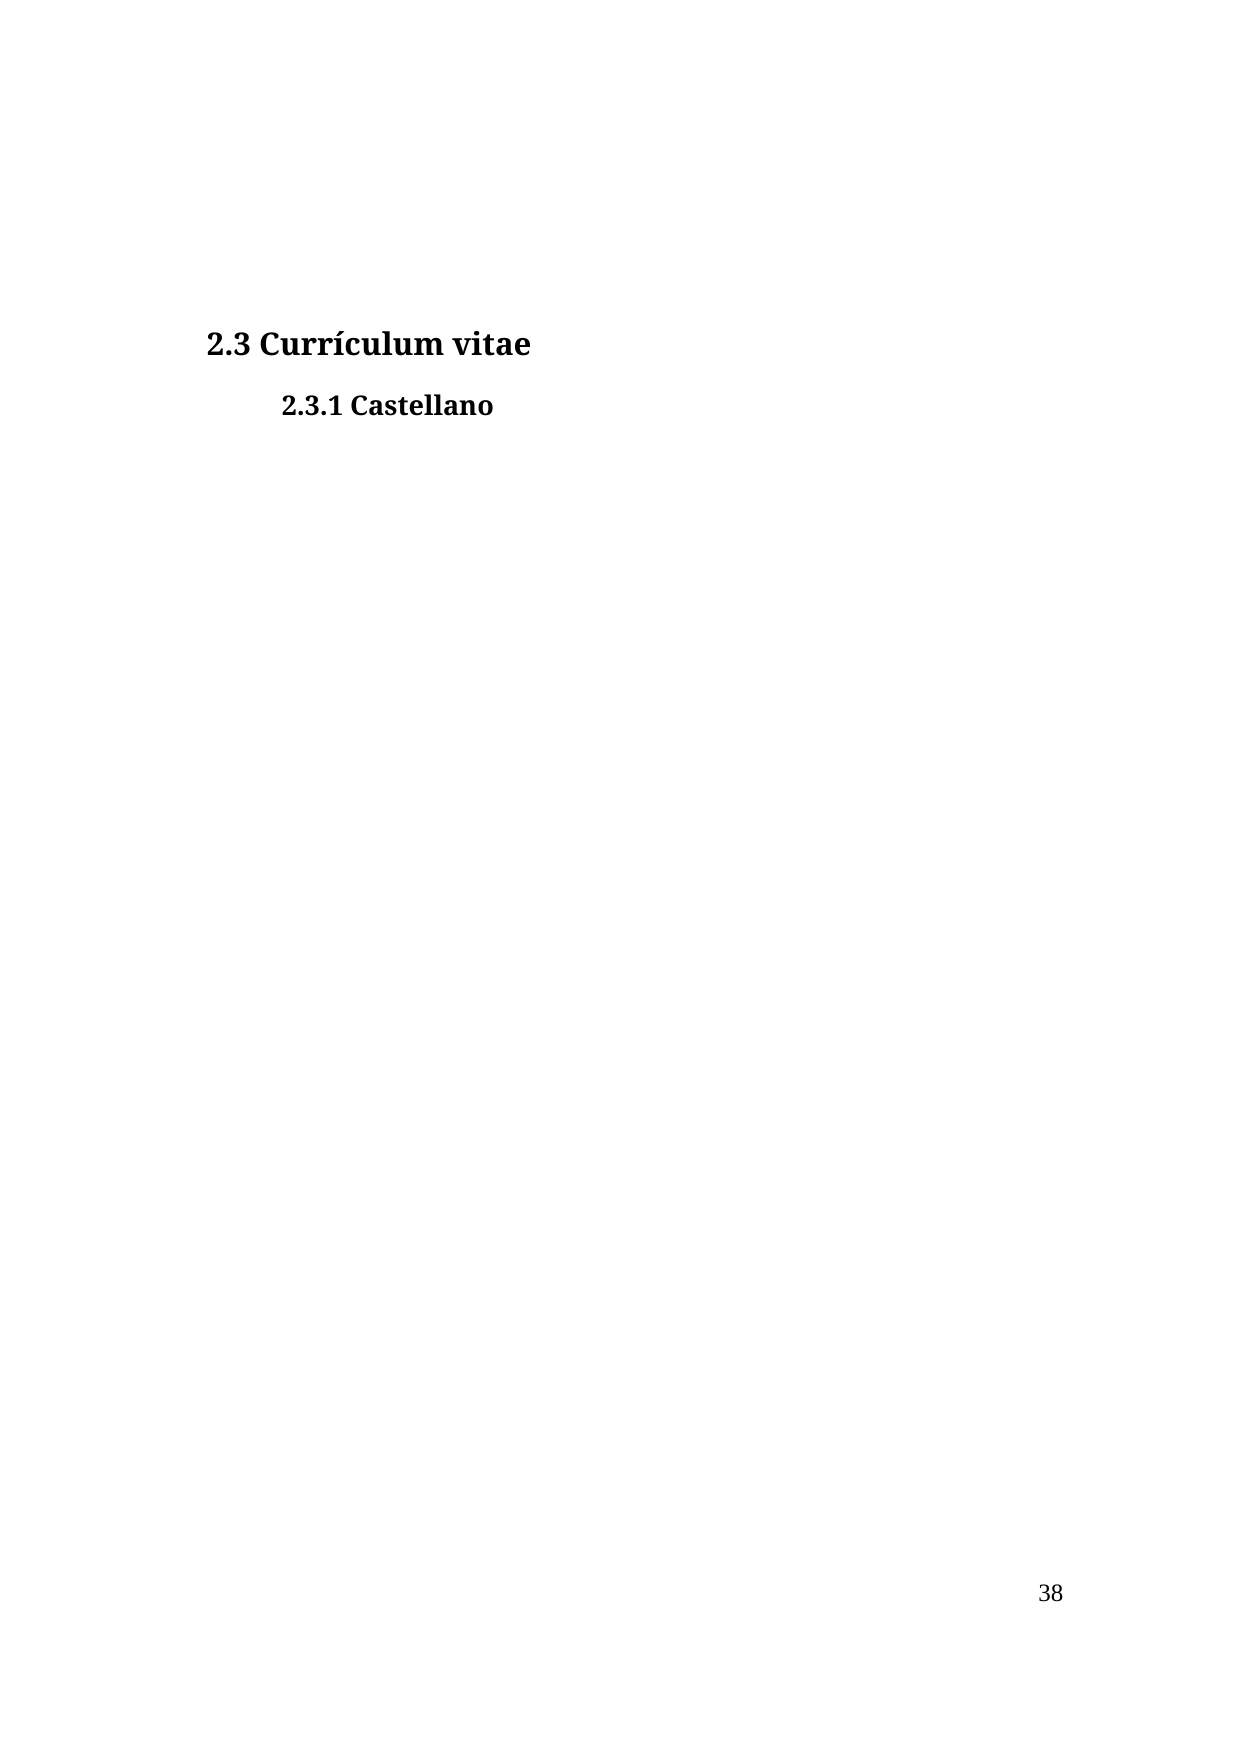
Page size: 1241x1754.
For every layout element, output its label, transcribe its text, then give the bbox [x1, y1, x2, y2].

text 2.3.1 Castellano [207, 386, 1063, 423]
text 2.3 Currículum vitae [207, 322, 1063, 365]
